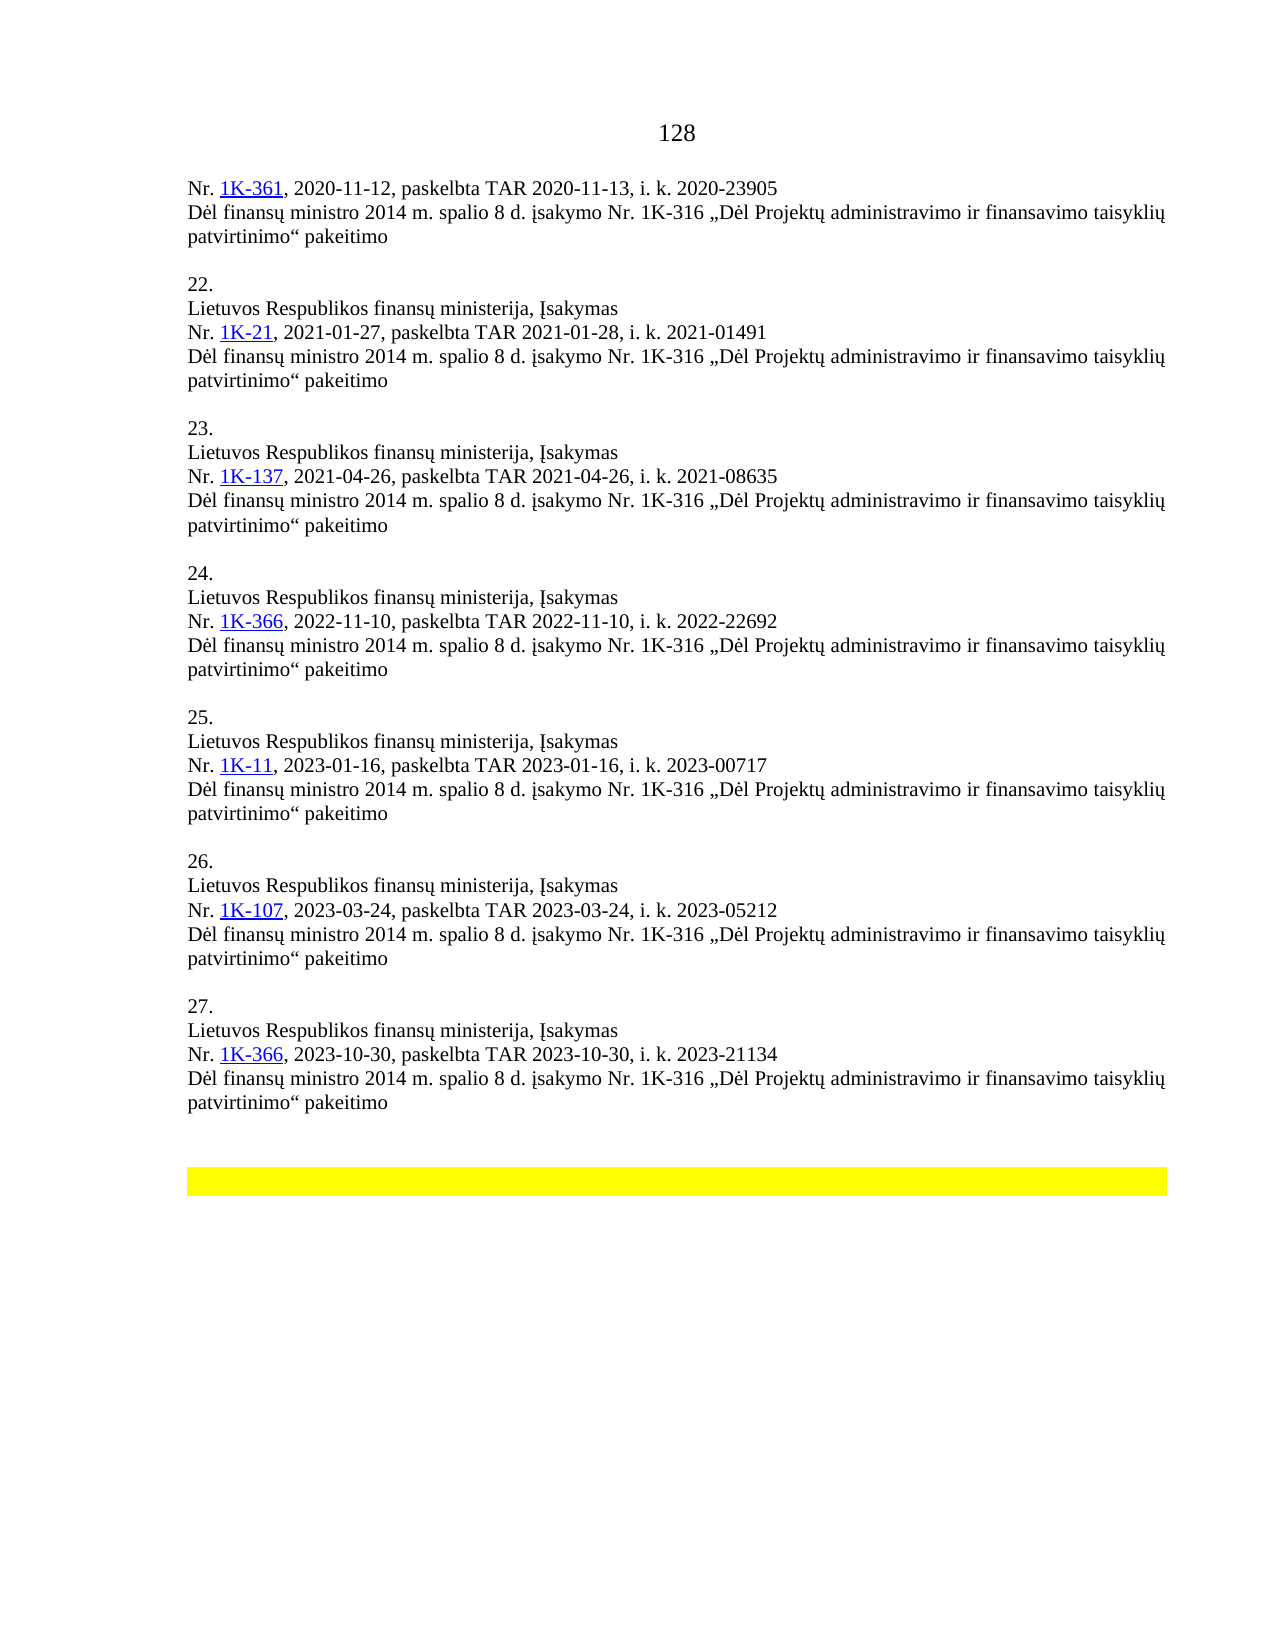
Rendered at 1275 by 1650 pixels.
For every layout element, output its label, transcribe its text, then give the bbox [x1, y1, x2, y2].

text Dėl finansų ministro 2014 m. spalio 8 d. įsakymo Nr. 1K-316 „Dėl Projektų administravimo ir finansavimo taisyklių patvirtinimo“ pakeitimo [187, 1066, 1167, 1114]
text Nr. 1K-107, 2023-03-24, paskelbta TAR 2023-03-24, i. k. 2023-05212 [187, 897, 1167, 922]
text Nr. 1K-21, 2021-01-27, paskelbta TAR 2021-01-28, i. k. 2021-01491 [187, 320, 1167, 344]
text Dėl finansų ministro 2014 m. spalio 8 d. įsakymo Nr. 1K-316 „Dėl Projektų administravimo ir finansavimo taisyklių patvirtinimo“ pakeitimo [187, 633, 1167, 681]
text Lietuvos Respublikos finansų ministerija, Įsakymas [187, 873, 1167, 897]
text Nr. 1K-361, 2020-11-12, paskelbta TAR 2020-11-13, i. k. 2020-23905 [187, 176, 1167, 200]
text 25. [187, 705, 1167, 729]
text 26. [187, 849, 1167, 873]
text Dėl finansų ministro 2014 m. spalio 8 d. įsakymo Nr. 1K-316 „Dėl Projektų administravimo ir finansavimo taisyklių patvirtinimo“ pakeitimo [187, 344, 1167, 392]
text Nr. 1K-366, 2022-11-10, paskelbta TAR 2022-11-10, i. k. 2022-22692 [187, 609, 1167, 633]
text Dėl finansų ministro 2014 m. spalio 8 d. įsakymo Nr. 1K-316 „Dėl Projektų administravimo ir finansavimo taisyklių patvirtinimo“ pakeitimo [187, 488, 1167, 537]
text Nr. 1K-137, 2021-04-26, paskelbta TAR 2021-04-26, i. k. 2021-08635 [187, 464, 1167, 488]
text Lietuvos Respublikos finansų ministerija, Įsakymas [187, 729, 1167, 753]
text Nr. 1K-366, 2023-10-30, paskelbta TAR 2023-10-30, i. k. 2023-21134 [187, 1042, 1167, 1066]
text 23. [187, 416, 1167, 440]
text 27. [187, 994, 1167, 1018]
text Nr. 1K-11, 2023-01-16, paskelbta TAR 2023-01-16, i. k. 2023-00717 [187, 753, 1167, 777]
text Lietuvos Respublikos finansų ministerija, Įsakymas [187, 296, 1167, 320]
text 24. [187, 561, 1167, 585]
text Lietuvos Respublikos finansų ministerija, Įsakymas [187, 585, 1167, 609]
text 22. [187, 272, 1167, 296]
text Dėl finansų ministro 2014 m. spalio 8 d. įsakymo Nr. 1K-316 „Dėl Projektų administravimo ir finansavimo taisyklių patvirtinimo“ pakeitimo [187, 200, 1167, 248]
text Dėl finansų ministro 2014 m. spalio 8 d. įsakymo Nr. 1K-316 „Dėl Projektų administravimo ir finansavimo taisyklių patvirtinimo“ pakeitimo [187, 777, 1167, 825]
text Dėl finansų ministro 2014 m. spalio 8 d. įsakymo Nr. 1K-316 „Dėl Projektų administravimo ir finansavimo taisyklių patvirtinimo“ pakeitimo [187, 922, 1167, 970]
text Lietuvos Respublikos finansų ministerija, Įsakymas [187, 440, 1167, 464]
text Lietuvos Respublikos finansų ministerija, Įsakymas [187, 1018, 1167, 1042]
